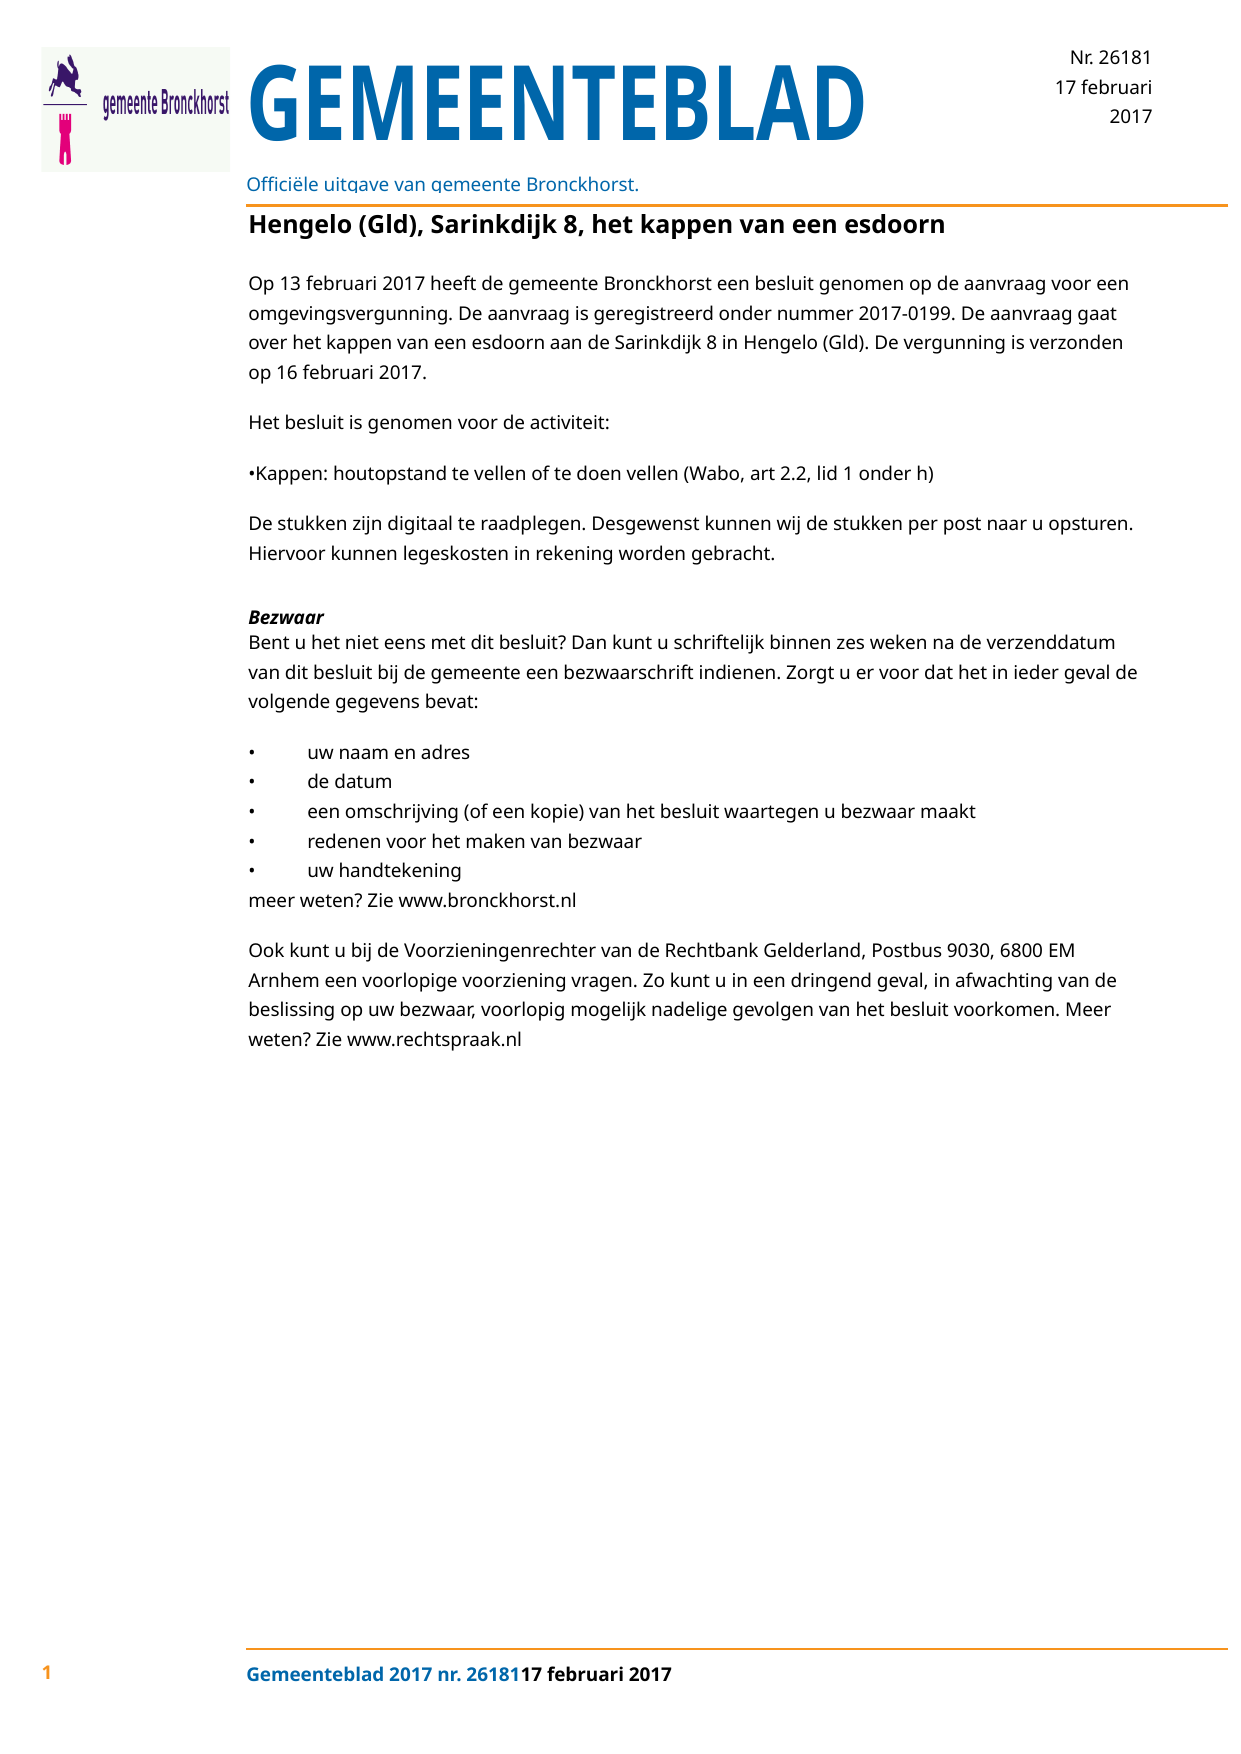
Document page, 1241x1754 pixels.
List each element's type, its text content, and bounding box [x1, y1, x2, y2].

list uw naam en adres [248, 739, 1152, 765]
text De stukken zijn digitaal te raadplegen. Desgewenst kunnen wij de stukken per post naar u opsturen. Hiervoor kunnen legeskosten in rekening worden gebracht. [248, 510, 1152, 566]
list een omschrijving (of een kopie) van het besluit waartegen u bezwaar maakt [248, 798, 1152, 824]
text Bezwaar [248, 604, 1152, 629]
text Het besluit is genomen voor de activiteit: [248, 409, 1152, 435]
text Hengelo (Gld), Sarinkdijk 8, het kappen van een esdoorn [248, 207, 1152, 241]
list uw handtekening [248, 857, 1152, 883]
text Op 13 februari 2017 heeft de gemeente Bronckhorst een besluit genomen op de aanvraag voor een omgevingsvergunning. De aanvraag is geregistreerd onder nummer 2017-0199. De aanvraag gaat over het kappen van een esdoorn aan de Sarinkdijk 8 in Hengelo (Gld). De vergunning is verzonden op 16 februari 2017. [248, 270, 1152, 385]
list de datum [248, 769, 1152, 794]
picture [41, 47, 231, 172]
text meer weten? Zie www.bronckhorst.nl [248, 887, 1152, 913]
text •Kappen: houtopstand te vellen of te doen vellen (Wabo, art 2.2, lid 1 onder h) [248, 460, 1152, 486]
text Bent u het niet eens met dit besluit? Dan kunt u schriftelijk binnen zes weken na de verzenddatum van dit besluit bij de gemeente een bezwaarschrift indienen. Zorgt u er voor dat het in ieder geval de volgende gegevens bevat: [248, 629, 1152, 714]
text Ook kunt u bij de Voorzieningenrechter van de Rechtbank Gelderland, Postbus 9030, 6800 EM Arnhem een voorlopige voorziening vragen. Zo kunt u in een dringend geval, in afwachting van de beslissing op uw bezwaar, voorlopig mogelijk nadelige gevolgen van het besluit voorkomen. Meer weten? Zie www.rechtspraak.nl [248, 937, 1152, 1052]
list redenen voor het maken van bezwaar [248, 828, 1152, 854]
